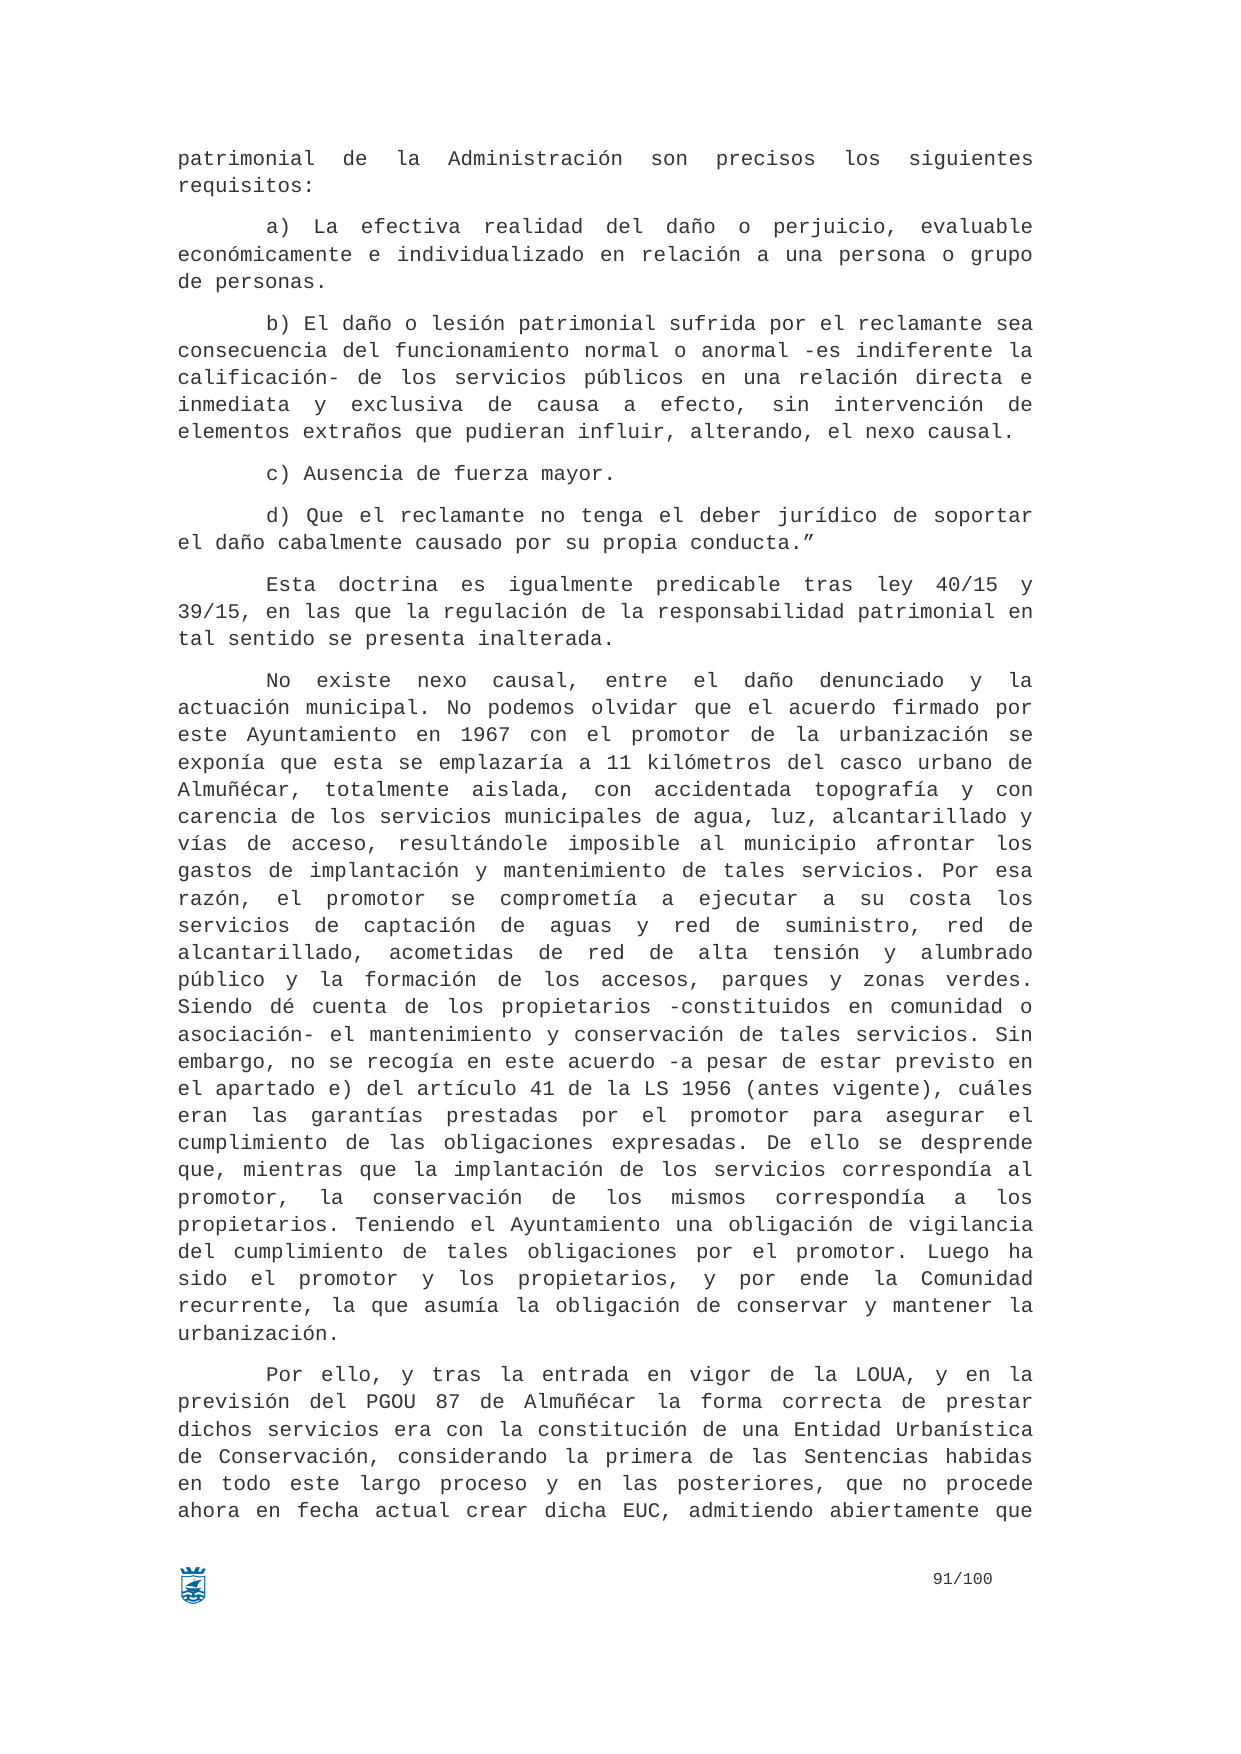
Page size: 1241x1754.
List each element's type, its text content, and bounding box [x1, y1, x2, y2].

text b) El daño o lesión patrimonial sufrida por el reclamante sea consecuencia del funcionamiento normal o anormal -es indiferente la calificación- de los servicios públicos en una relación directa e inmediata y exclusiva de causa a efecto, sin intervención de elementos extraños que pudieran influir, alterando, el nexo causal. [177, 313, 1033, 445]
text a) La efectiva realidad del daño o perjuicio, evaluable económicamente e individualizado en relación a una persona o grupo de personas. [177, 217, 1033, 294]
picture [177, 1562, 208, 1607]
text No existe nexo causal, entre el daño denunciado y la actuación municipal. No podemos olvidar que el acuerdo firmado por este Ayuntamiento en 1967 con el promotor de la urbanización se exponía que esta se emplazaría a 11 kilómetros del casco urbano de Almuñécar, totalmente aislada, con accidentada topografía y con carencia de los servicios municipales de agua, luz, alcantarillado y vías de acceso, resultándole imposible al municipio afrontar los gastos de implantación y mantenimiento de tales servicios. Por esa razón, el promotor se comprometía a ejecutar a su costa los servicios de captación de aguas y red de suministro, red de alcantarillado, acometidas de red de alta tensión y alumbrado público y la formación de los accesos, parques y zonas verdes. Siendo dé cuenta de los propietarios -constituidos en comunidad o asociación- el mantenimiento y conservación de tales servicios. Sin embargo, no se recogía en este acuerdo -a pesar de estar previsto en el apartado e) del artículo 41 de la LS 1956 (antes vigente), cuáles eran las garantías prestadas por el promotor para asegurar el cumplimiento de las obligaciones expresadas. De ello se desprende que, mientras que la implantación de los servicios correspondía al promotor, la conservación de los mismos correspondía a los propietarios. Teniendo el Ayuntamiento una obligación de vigilancia del cumplimiento de tales obligaciones por el promotor. Luego ha sido el promotor y los propietarios, y por ende la Comunidad recurrente, la que asumía la obligación de conservar y mantener la urbanización. [177, 670, 1033, 1346]
text d) Que el reclamante no tenga el deber jurídico de soportar el daño cabalmente causado por su propia conducta.” [177, 505, 1033, 556]
text patrimonial de la Administración son precisos los siguientes requisitos: [177, 148, 1033, 198]
text c) Ausencia de fuerza mayor. [177, 463, 1033, 487]
text Esta doctrina es igualmente predicable tras ley 40/15 y 39/15, en las que la regulación de la responsabilidad patrimonial en tal sentido se presenta inalterada. [177, 574, 1033, 652]
text Por ello, y tras la entrada en vigor de la LOUA, y en la previsión del PGOU 87 de Almuñécar la forma correcta de prestar dichos servicios era con la constitución de una Entidad Urbanística de Conservación, considerando la primera de las Sentencias habidas en todo este largo proceso y en las posteriores, que no procede ahora en fecha actual crear dicha EUC, admitiendo abiertamente que [177, 1364, 1033, 1524]
